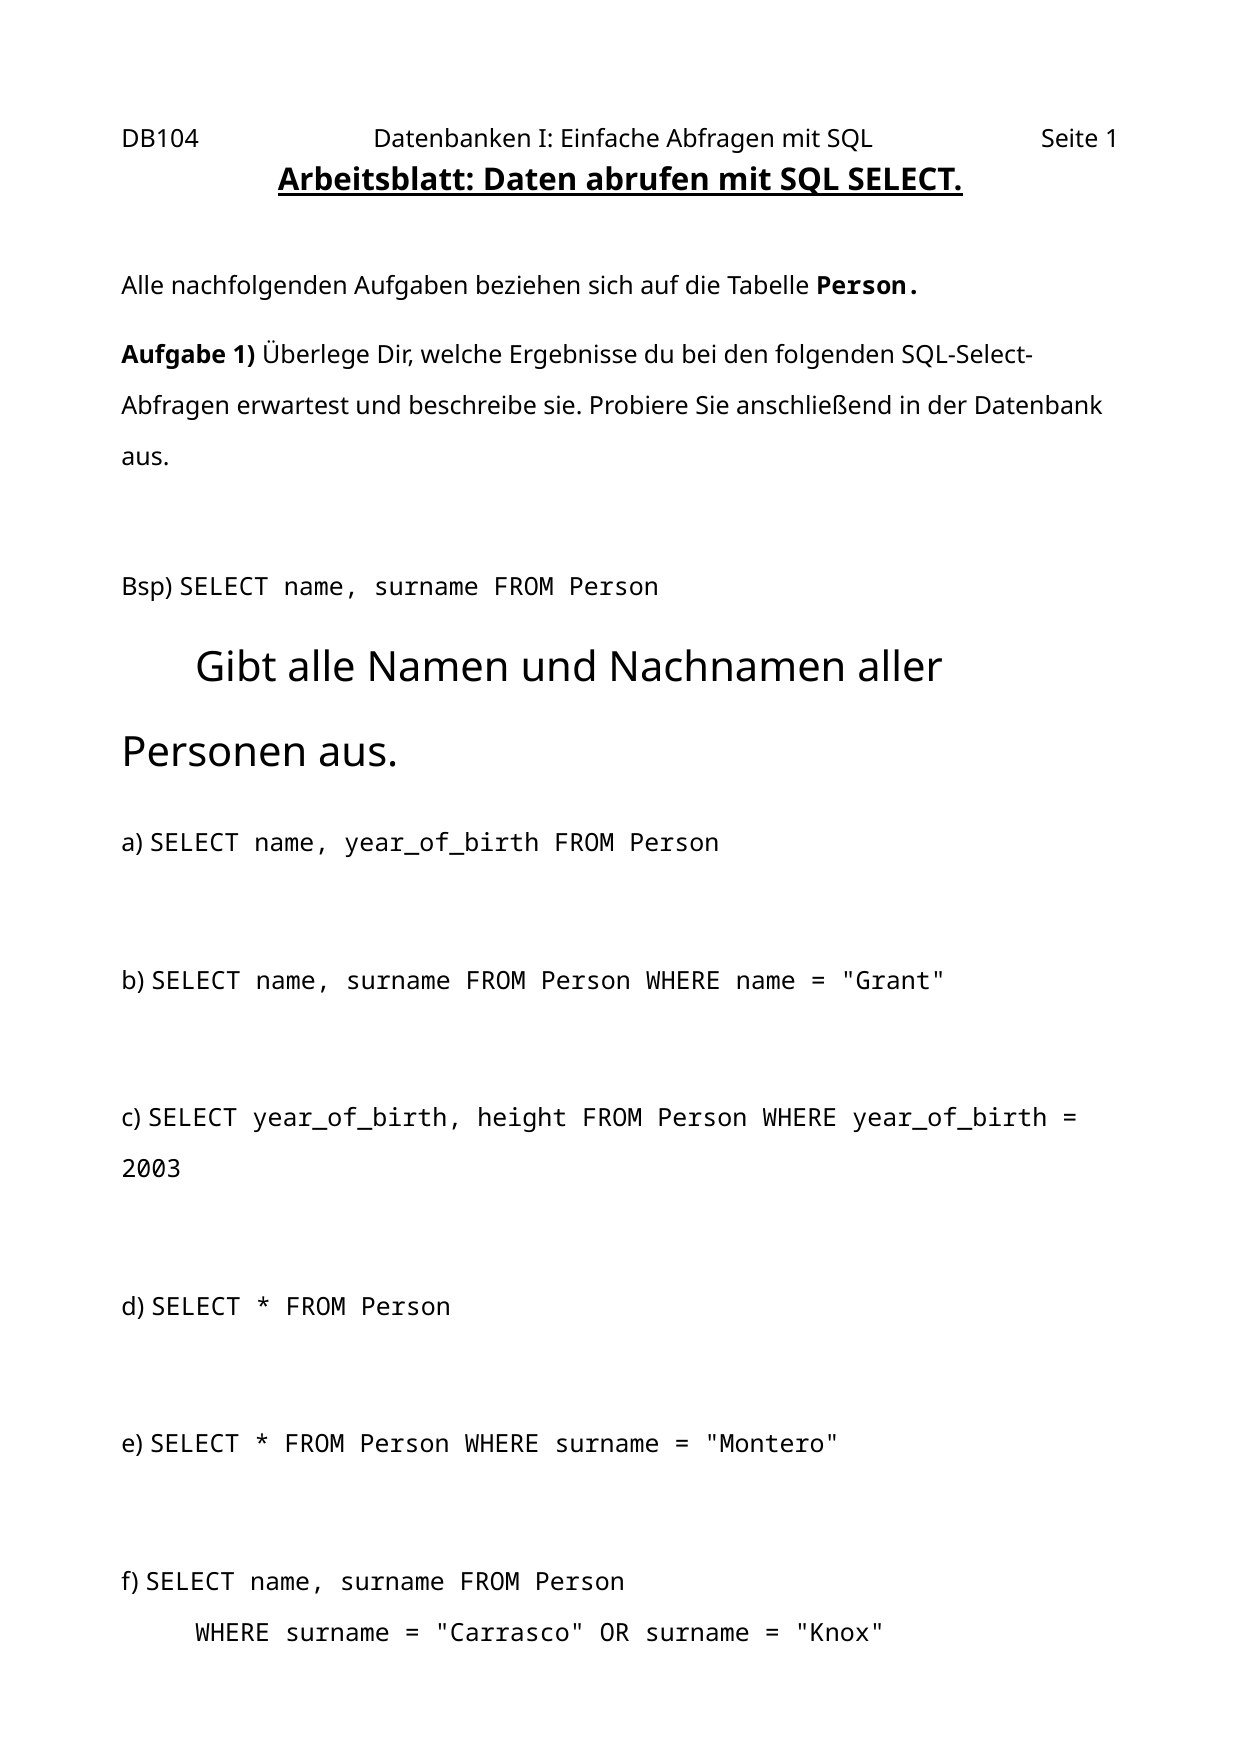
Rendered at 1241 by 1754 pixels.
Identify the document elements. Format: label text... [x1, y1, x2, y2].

text a) SELECT name, year_of_birth FROM Person [121, 825, 1119, 859]
text d) SELECT * FROM Person [121, 1288, 1119, 1323]
text Alle nachfolgenden Aufgaben beziehen sich auf die Tabelle Person. [121, 268, 1119, 302]
text Bsp) SELECT name, surname FROM Person [121, 568, 1119, 602]
text e) SELECT * FROM Person WHERE surname = "Montero" [121, 1426, 1119, 1460]
text Gibt alle Namen und Nachnamen aller Personen aus. [121, 637, 1119, 779]
text Arbeitsblatt: Daten abrufen mit SQL SELECT. [121, 157, 1119, 200]
text Aufgabe 1) Überlege Dir, welche Ergebnisse du bei den folgenden SQL-Select-Abfragen erwartest und beschreibe sie. Probiere Sie anschließend in der Datenbank aus. [121, 337, 1119, 473]
text c) SELECT year_of_birth, height FROM Person WHERE year_of_birth = 2003 [121, 1100, 1119, 1185]
text f) SELECT name, surname FROM Person WHERE surname = "Carrasco" OR surname = "Knox" [121, 1563, 1119, 1649]
text b) SELECT name, surname FROM Person WHERE name = "Grant" [121, 962, 1119, 997]
